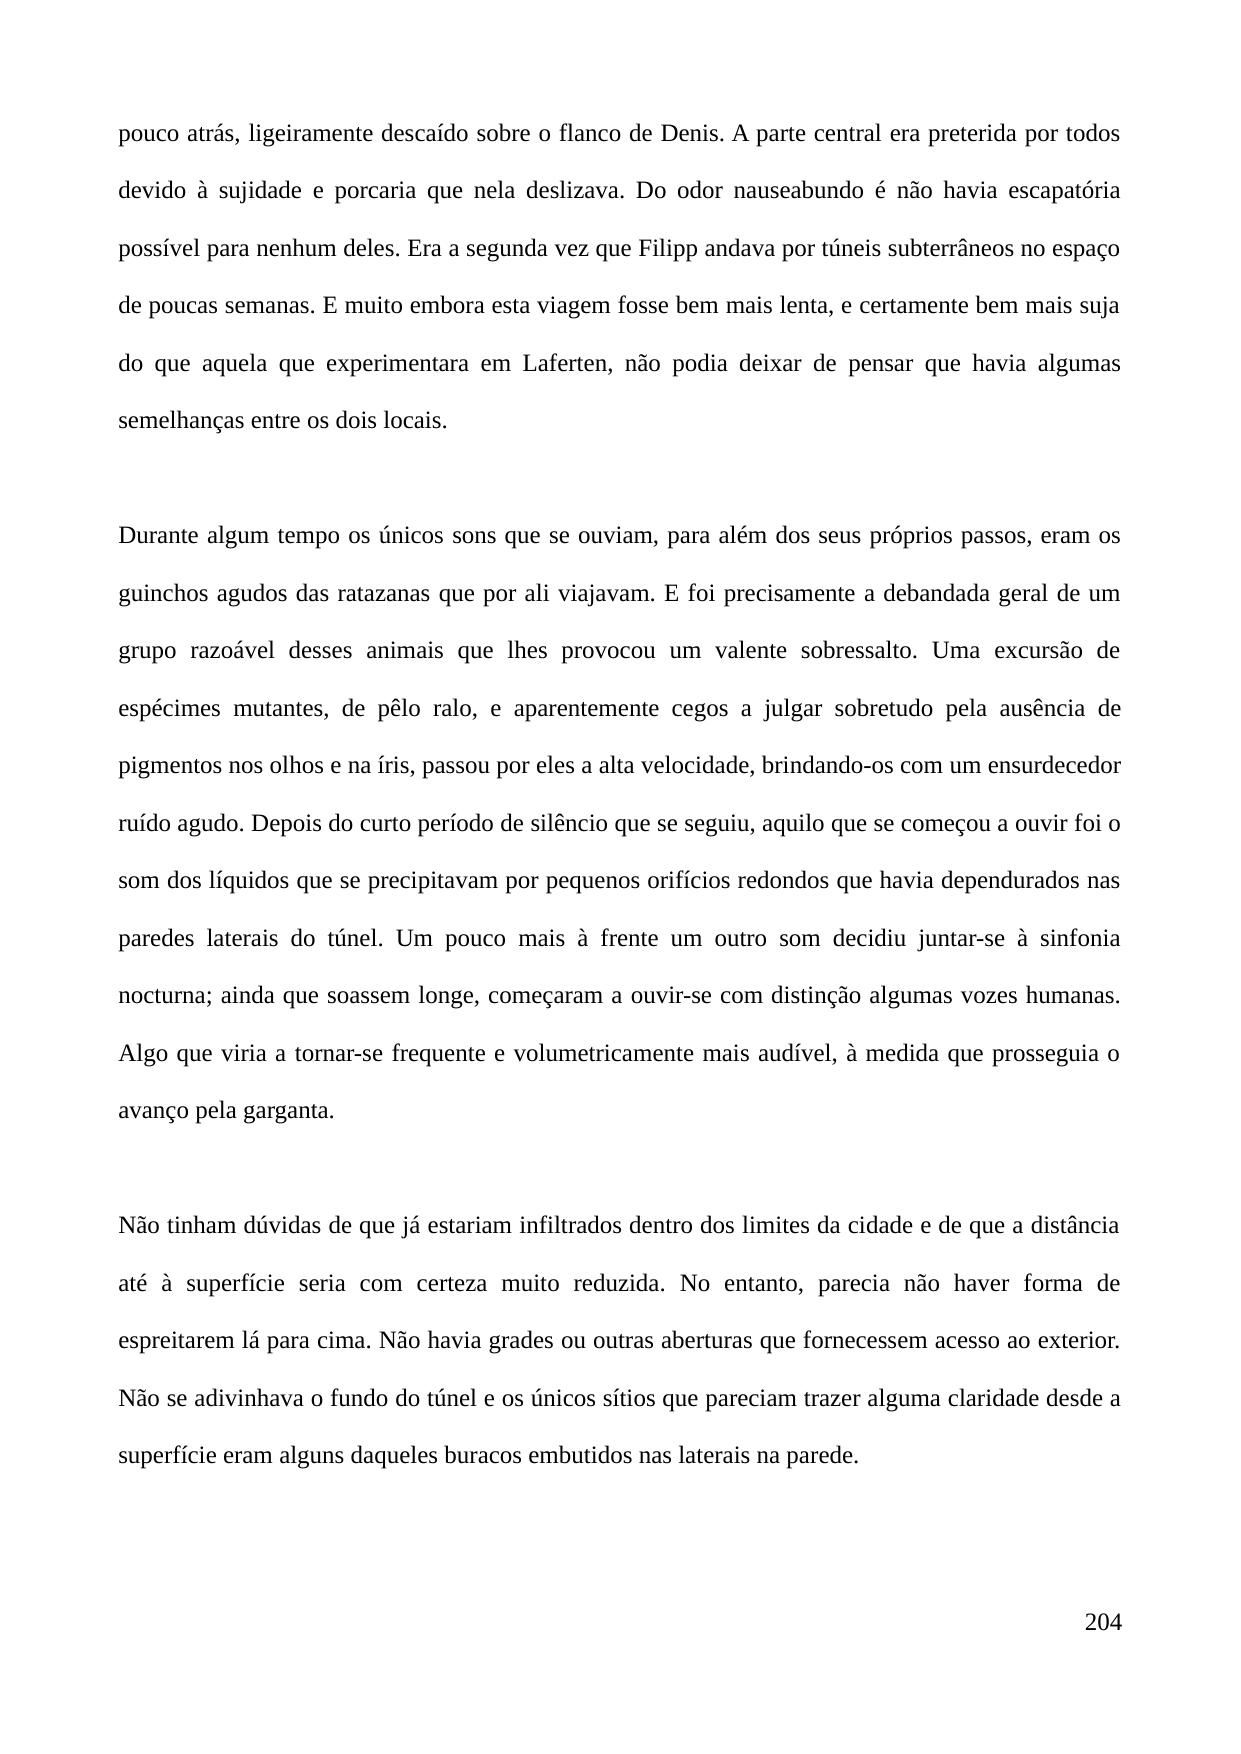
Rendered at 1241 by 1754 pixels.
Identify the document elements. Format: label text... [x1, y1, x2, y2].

text pouco atrás, ligeiramente descaído sobre o flanco de Denis. A parte central era preterida por todos devido à sujidade e porcaria que nela deslizava. Do odor nauseabundo é não havia escapatória possível para nenhum deles. Era a segunda vez que Filipp andava por túneis subterrâneos no espaço de poucas semanas. E muito embora esta viagem fosse bem mais lenta, e certamente bem mais suja do que aquela que experimentara em Laferten, não podia deixar de pensar que havia algumas semelhanças entre os dois locais. [118, 118, 1122, 434]
text Não tinham dúvidas de que já estariam infiltrados dentro dos limites da cidade e de que a distância até à superfície seria com certeza muito reduzida. No entanto, parecia não haver forma de espreitarem lá para cima. Não havia grades ou outras aberturas que fornecessem acesso ao exterior. Não se adivinhava o fundo do túnel e os únicos sítios que pareciam trazer alguma claridade desde a superfície eram alguns daqueles buracos embutidos nas laterais na parede. [118, 1211, 1122, 1469]
text Durante algum tempo os únicos sons que se ouviam, para além dos seus próprios passos, eram os guinchos agudos das ratazanas que por ali viajavam. E foi precisamente a debandada geral de um grupo razoável desses animais que lhes provocou um valente sobressalto. Uma excursão de espécimes mutantes, de pêlo ralo, e aparentemente cegos a julgar sobretudo pela ausência de pigmentos nos olhos e na íris, passou por eles a alta velocidade, brindando-os com um ensurdecedor ruído agudo. Depois do curto período de silêncio que se seguiu, aquilo que se começou a ouvir foi o som dos líquidos que se precipitavam por pequenos orifícios redondos que havia dependurados nas paredes laterais do túnel. Um pouco mais à frente um outro som decidiu juntar-se à sinfonia nocturna; ainda que soassem longe, começaram a ouvir-se com distinção algumas vozes humanas. Algo que viria a tornar-se frequente e volumetricamente mais audível, à medida que prosseguia o avanço pela garganta. [118, 521, 1122, 1124]
